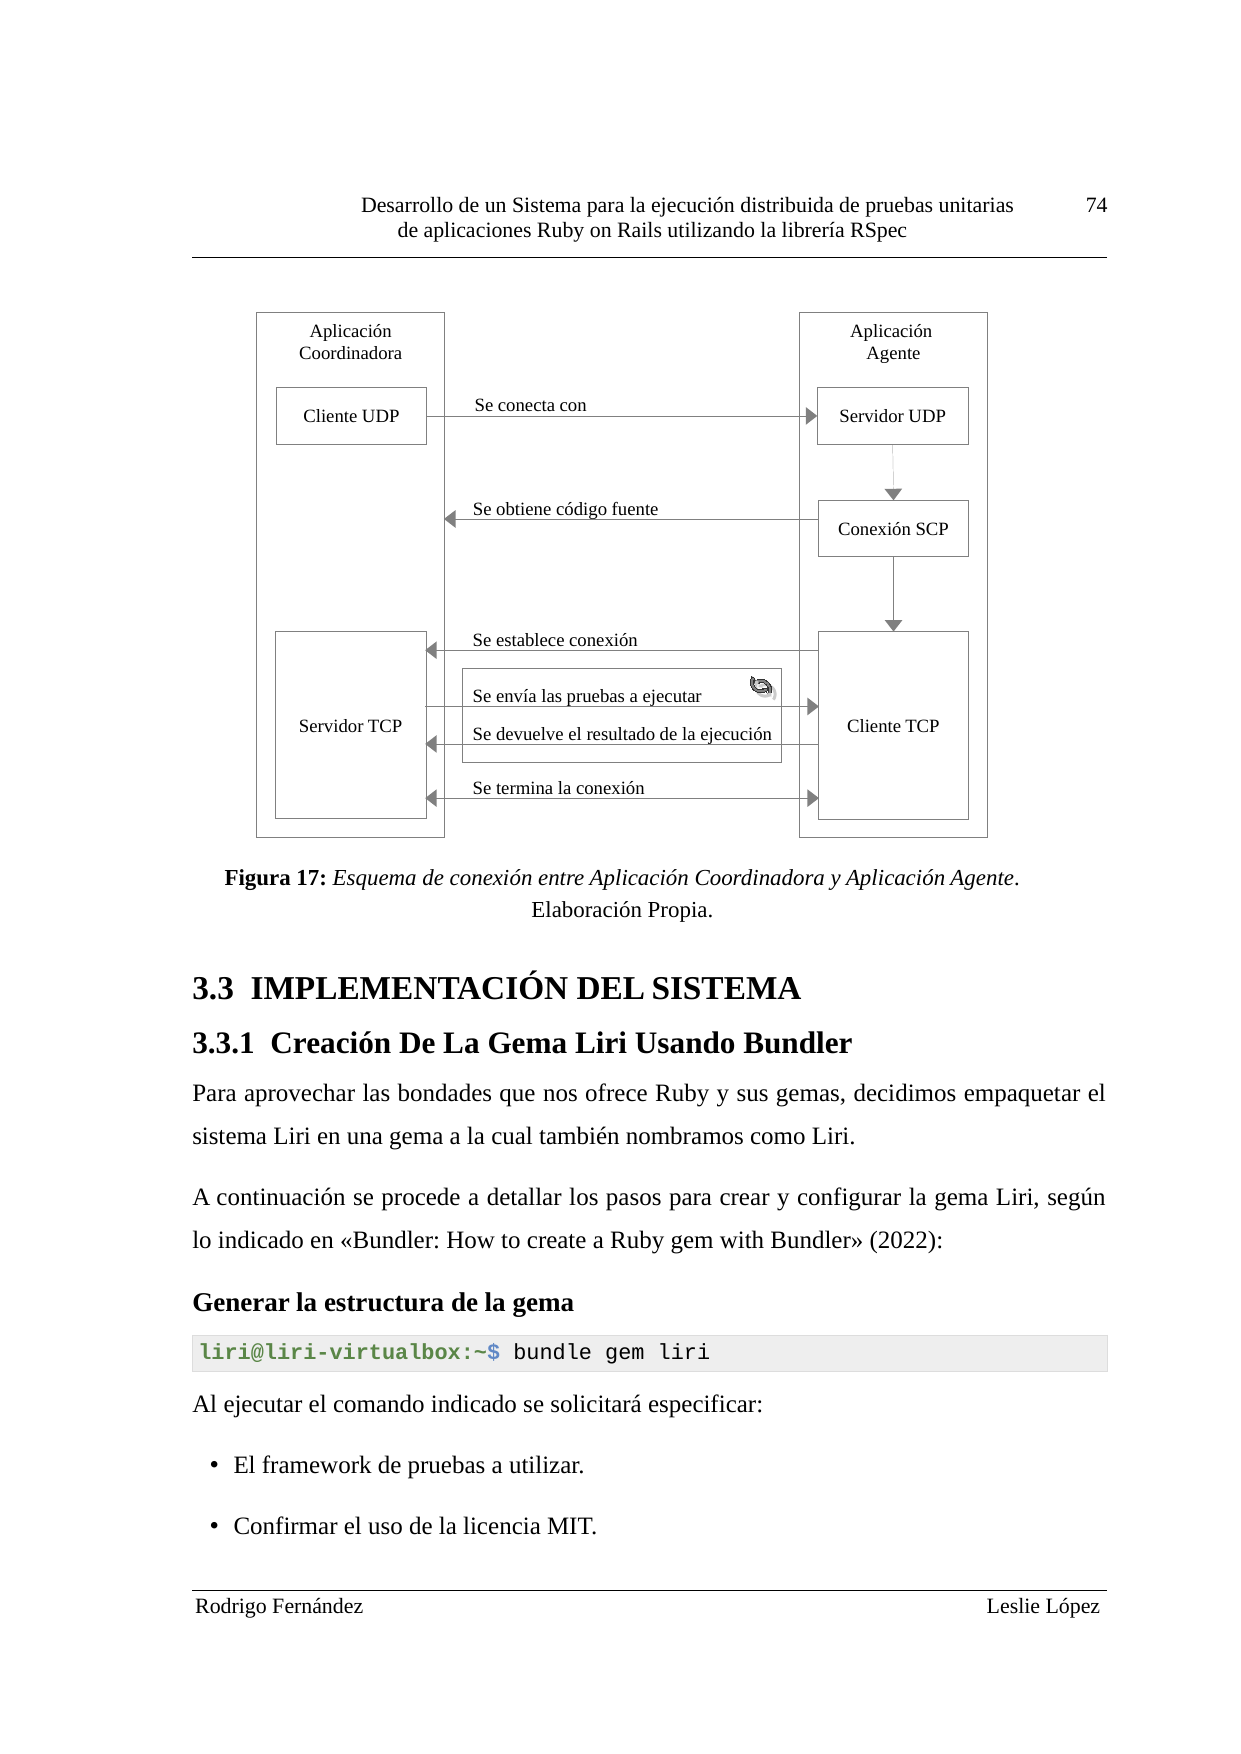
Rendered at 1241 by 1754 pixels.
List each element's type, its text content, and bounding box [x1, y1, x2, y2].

text Al ejecutar el comando indicado se solicitará especificar: [192, 1389, 1107, 1418]
text Para aprovechar las bondades que nos ofrece Ruby y sus gemas, decidimos empaquetar el sistema Liri en una gema a la cual también nombramos como Liri. [192, 1078, 1107, 1150]
list Confirmar el uso de la licencia MIT. [210, 1511, 1107, 1540]
text liri@liri-virtualbox:~$ bundle gem liri [193, 1336, 1107, 1371]
text Generar la estructura de la gema [192, 1286, 1107, 1317]
subtitle Creación de la Gema Liri usando Bundler [192, 1024, 1107, 1060]
list El framework de pruebas a utilizar. [210, 1450, 1107, 1479]
subtitle Implementación del Sistema [192, 968, 1107, 1007]
text Elaboración Propia. [192, 897, 1052, 923]
text Figura 17: Esquema de conexión entre Aplicación Coordinadora y Aplicación Agente. [192, 864, 1052, 891]
text A continuación se procede a detallar los pasos para crear y configurar la gema Liri, según lo indicado en «Bundler: How to create a Ruby gem with Bundler» (2022): [192, 1182, 1107, 1254]
